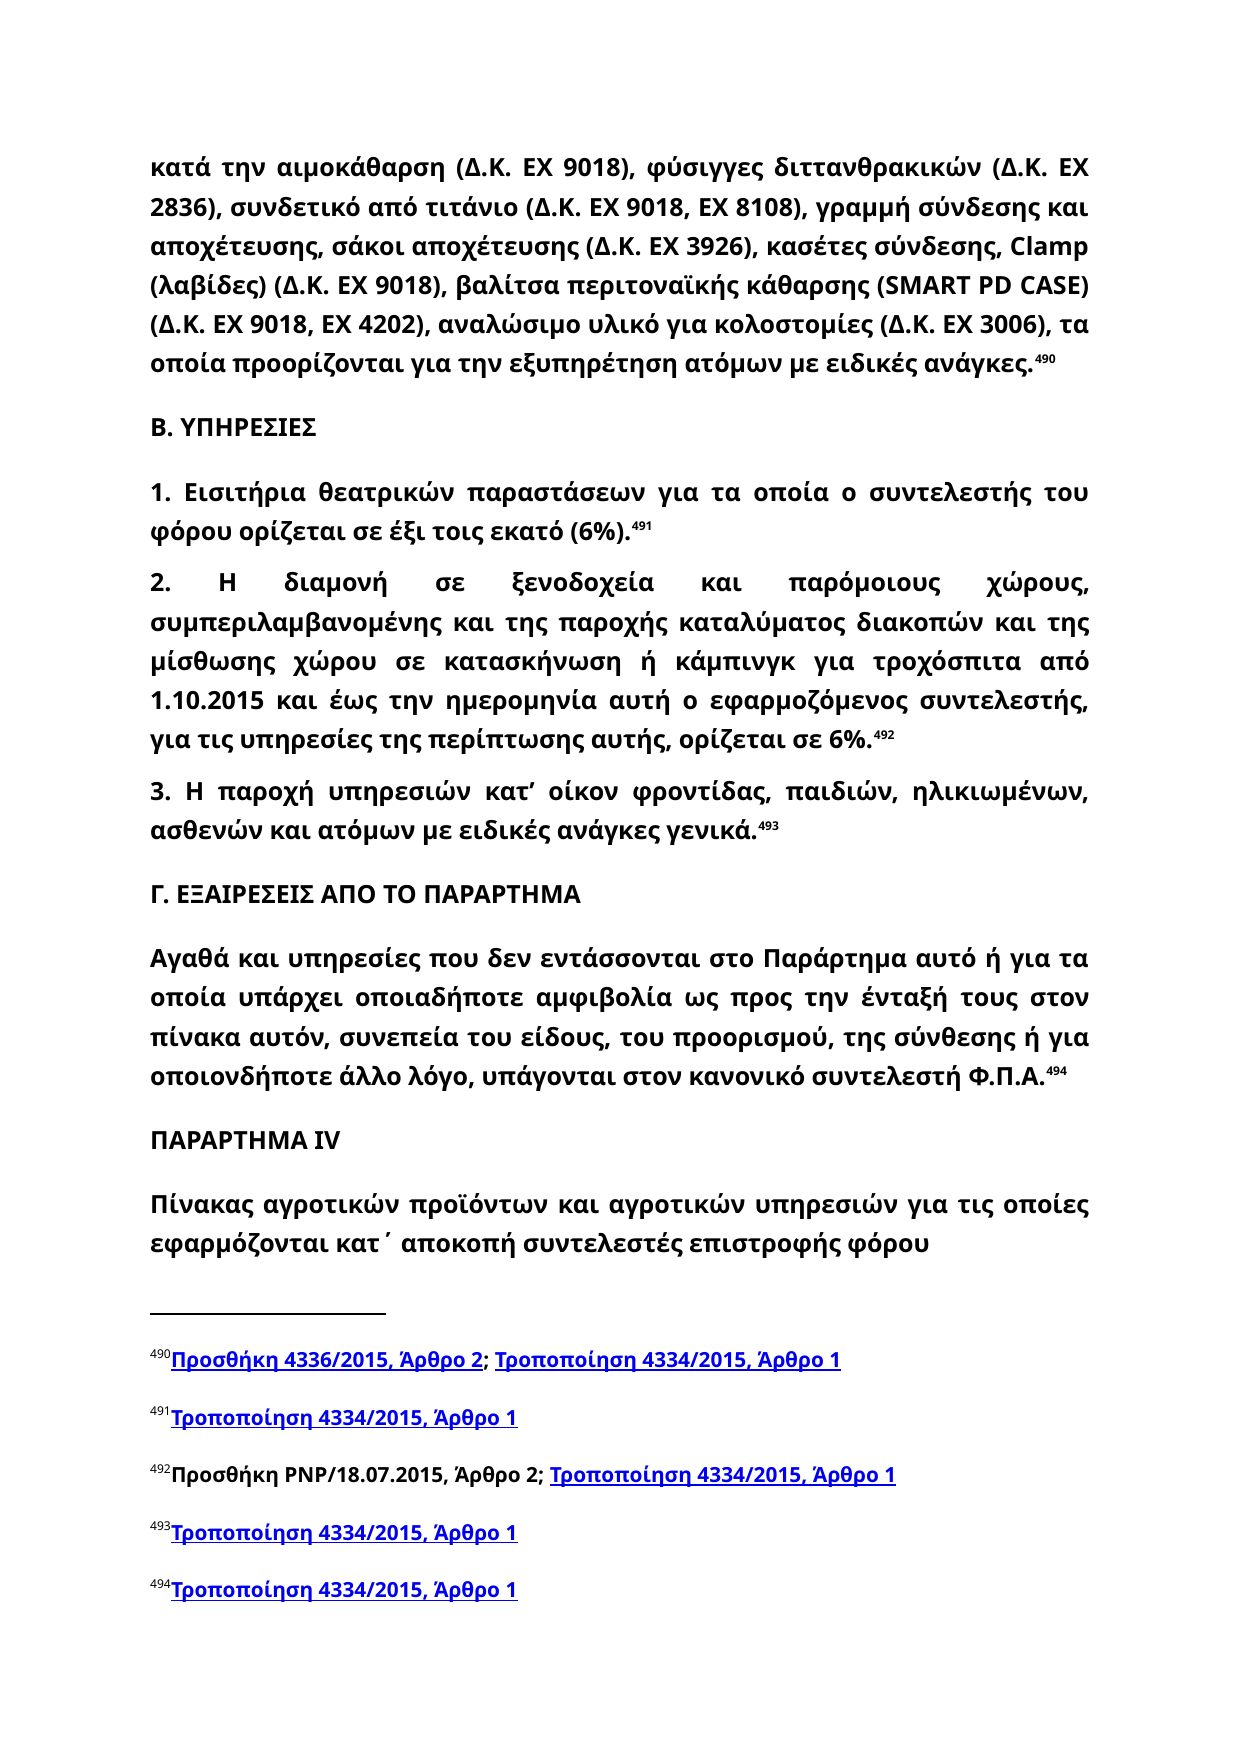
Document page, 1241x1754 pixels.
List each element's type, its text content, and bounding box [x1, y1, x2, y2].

text Β. ΥΠΗΡΕΣΙΕΣ [150, 410, 1090, 444]
text Τροποποίηση 4334/2015, Άρθρο 1 [150, 1518, 1090, 1546]
text Αγαθά και υπηρεσίες που δεν εντάσσονται στο Παράρτημα αυτό ή για τα οποία υπάρχει οποιαδήποτε αμφιβολία ως προς την ένταξή τους στον πίνακα αυτόν, συνεπεία του είδους, του προορισμού, της σύνθεσης ή για οποιονδήποτε άλλο λόγο, υπάγονται στον κανονικό συντελεστή Φ.Π.Α. [150, 941, 1090, 1092]
text Τροποποίηση 4334/2015, Άρθρο 1 [150, 1403, 1090, 1431]
text κατά την αιμοκάθαρση (Δ.Κ. ΕΧ 9018), φύσιγγες διττανθρακικών (Δ.Κ. ΕΧ 2836), συνδετικό από τιτάνιο (Δ.Κ. ΕΧ 9018, ΕΧ 8108), γραμμή σύνδεσης και αποχέτευσης, σάκοι αποχέτευσης (Δ.Κ. ΕΧ 3926), κασέτες σύνδεσης, Clamp (λαβίδες) (Δ.Κ. ΕΧ 9018), βαλίτσα περιτοναϊκής κάθαρσης (SMART PD CASE) (Δ.Κ. ΕΧ 9018, ΕΧ 4202), αναλώσιμο υλικό για κολοστομίες (Δ.Κ. ΕΧ 3006), τα οποία προορίζονται για την εξυπηρέτηση ατόμων με ειδικές ανάγκες. [150, 150, 1090, 380]
text 1. Εισιτήρια θεατρικών παραστάσεων για τα οποία ο συντελεστής του φόρου ορίζεται σε έξι τοις εκατό (6%). [150, 474, 1090, 547]
text Προσθήκη 4336/2015, Άρθρο 2; Τροποποίηση 4334/2015, Άρθρο 1 [150, 1345, 1090, 1373]
text Προσθήκη PNP/18.07.2015, Άρθρο 2; Τροποποίηση 4334/2015, Άρθρο 1 [150, 1460, 1090, 1489]
text Πίνακας αγροτικών προϊόντων και αγροτικών υπηρεσιών για τις οποίες εφαρμόζονται κατ΄ αποκοπή συντελεστές επιστροφής φόρου [150, 1187, 1090, 1260]
text Τροποποίηση 4334/2015, Άρθρο 1 [150, 1576, 1090, 1604]
text Γ. ΕΞΑΙΡΕΣΕΙΣ ΑΠΟ ΤΟ ΠΑΡΑΡΤΗΜΑ [150, 877, 1090, 911]
text 2. Η διαμονή σε ξενοδοχεία και παρόμοιους χώρους, συμπεριλαμβανομένης και της παροχής καταλύματος διακοπών και της μίσθωσης χώρου σε κατασκήνωση ή κάμπινγκ για τροχόσπιτα από 1.10.2015 και έως την ημερομηνία αυτή ο εφαρμοζόμενος συντελεστής, για τις υπηρεσίες της περίπτωσης αυτής, ορίζεται σε 6%. [150, 565, 1090, 756]
text 3. Η παροχή υπηρεσιών κατ’ οίκον φροντίδας, παιδιών, ηλικιωμένων, ασθενών και ατόμων με ειδικές ανάγκες γενικά. [150, 773, 1090, 847]
text ΠΑΡΑΡΤΗΜΑ IV [150, 1122, 1090, 1157]
